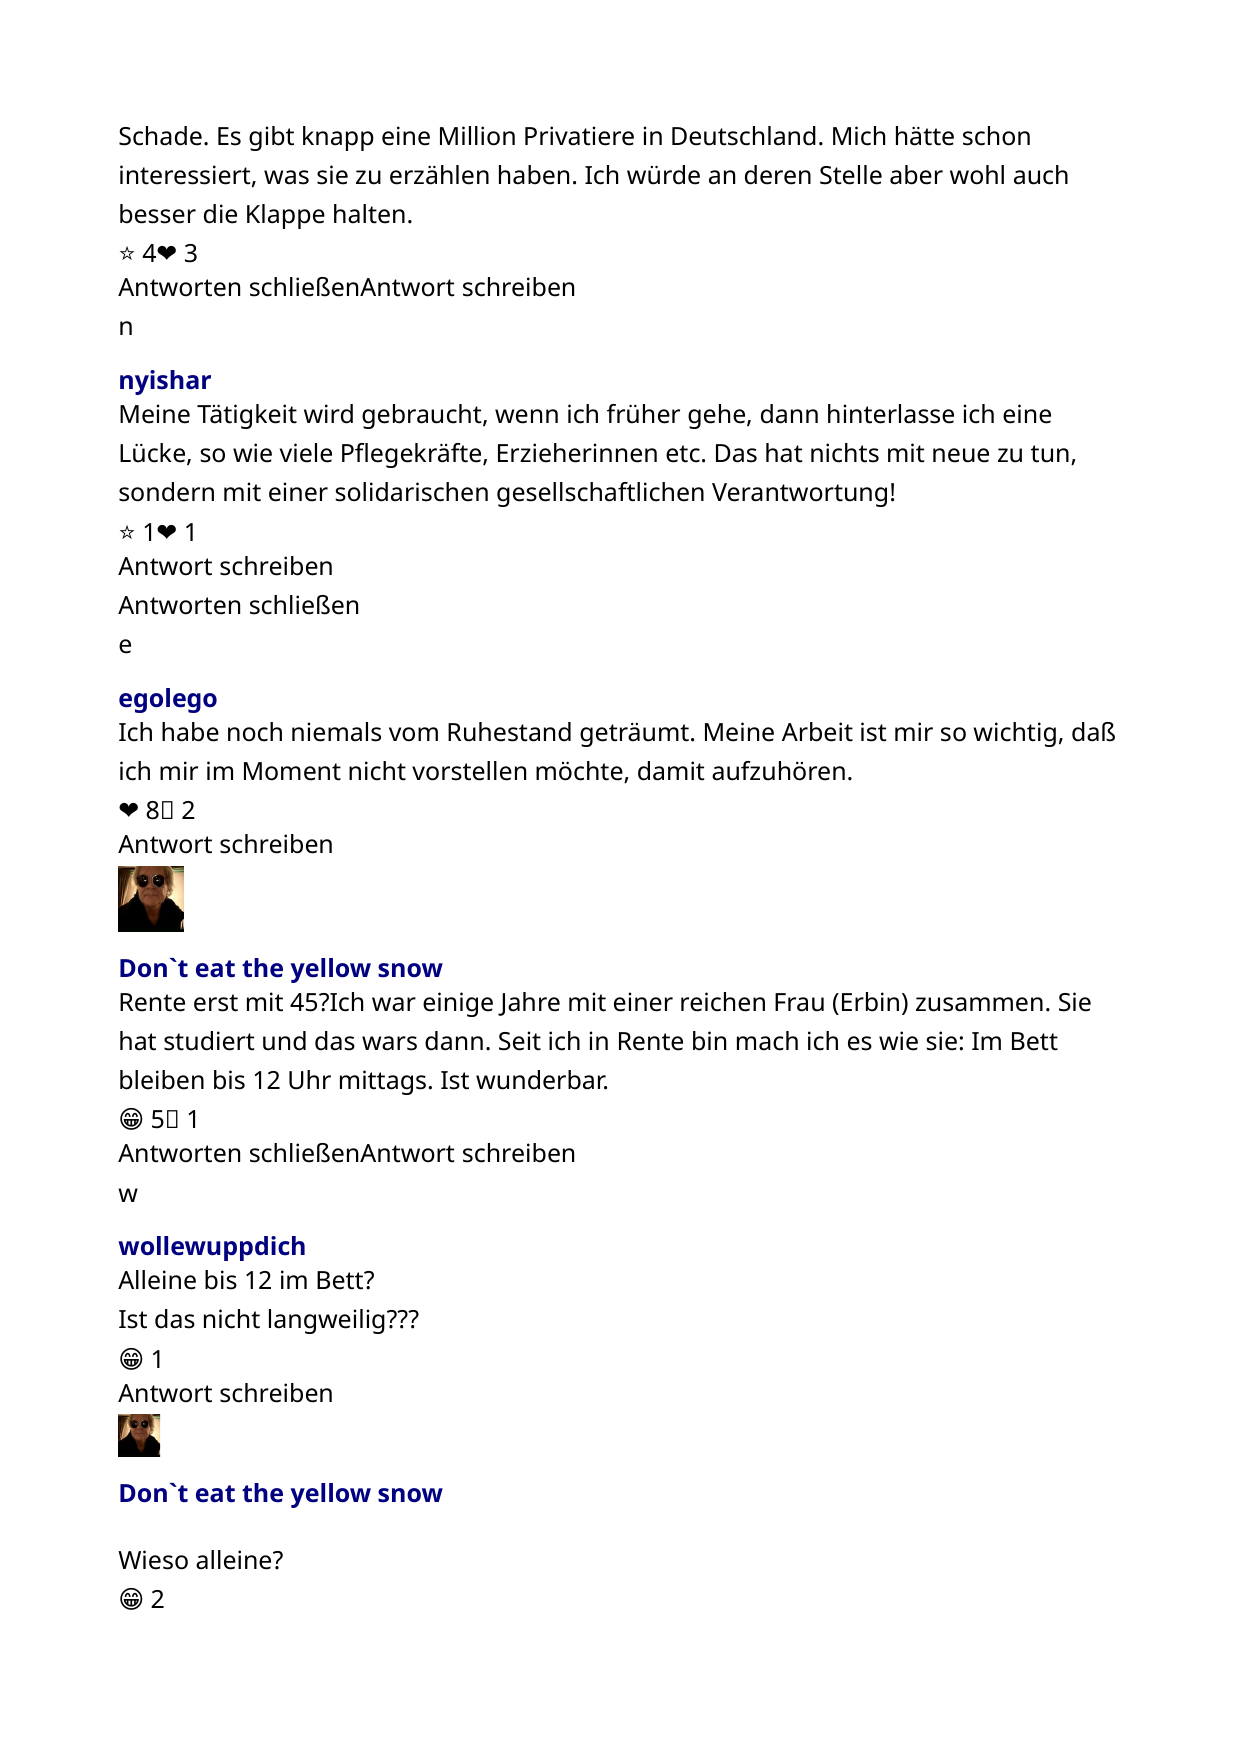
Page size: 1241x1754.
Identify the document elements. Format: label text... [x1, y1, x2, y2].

text Meine Tätigkeit wird gebraucht, wenn ich früher gehe, dann hinterlasse ich eine Lücke, so wie viele Pflegekräfte, Erzieherinnen etc. Das hat nichts mit neue zu tun, sondern mit einer solidarischen gesellschaftlichen Verantwortung! [118, 397, 1122, 509]
text Antworten schließenAntwort schreiben [118, 270, 1122, 304]
text Antwort schreiben [118, 548, 1122, 582]
text n [118, 309, 1122, 343]
text 😁 1 [118, 1341, 1122, 1375]
text Antworten schließenAntwort schreiben [118, 1136, 1122, 1170]
text Antwort schreiben [118, 1375, 1122, 1409]
text Rente erst mit 45?Ich war einige Jahre mit einer reichen Frau (Erbin) zusammen. Sie hat studiert und das wars dann. Seit ich in Rente bin mach ich es wie sie: Im Bett bleiben bis 12 Uhr mittags. Ist wunderbar. [118, 984, 1122, 1097]
subtitle nyishar [118, 363, 1122, 397]
text ⭐️ 1❤️ 1 [118, 514, 1122, 548]
picture [118, 1414, 161, 1457]
subtitle wollewuppdich [118, 1229, 1122, 1263]
subtitle egolego [118, 680, 1122, 714]
subtitle Don`t eat the yellow snow [118, 950, 1122, 984]
text e [118, 627, 1122, 661]
text ⭐️ 4❤️ 3 [118, 236, 1122, 270]
text 😁 2 [118, 1582, 1122, 1616]
text w [118, 1175, 1122, 1209]
text Ist das nicht langweilig??? [118, 1302, 1122, 1336]
text Ich habe noch niemals vom Ruhestand geträumt. Meine Arbeit ist mir so wichtig, daß ich mir im Moment nicht vorstellen möchte, damit aufzuhören. [118, 714, 1122, 788]
text Alleine bis 12 im Bett? [118, 1263, 1122, 1297]
text Antworten schließen [118, 587, 1122, 621]
text ❤️ 8🤨 2 [118, 793, 1122, 827]
text Wieso alleine? [118, 1543, 1122, 1577]
text 😁 5🤨 1 [118, 1102, 1122, 1136]
picture [118, 866, 184, 932]
subtitle Don`t eat the yellow snow [118, 1476, 1122, 1510]
text Schade. Es gibt knapp eine Million Privatiere in Deutschland. Mich hätte schon interessiert, was sie zu erzählen haben. Ich würde an deren Stelle aber wohl auch besser die Klappe halten. [118, 118, 1122, 231]
text Antwort schreiben [118, 827, 1122, 861]
